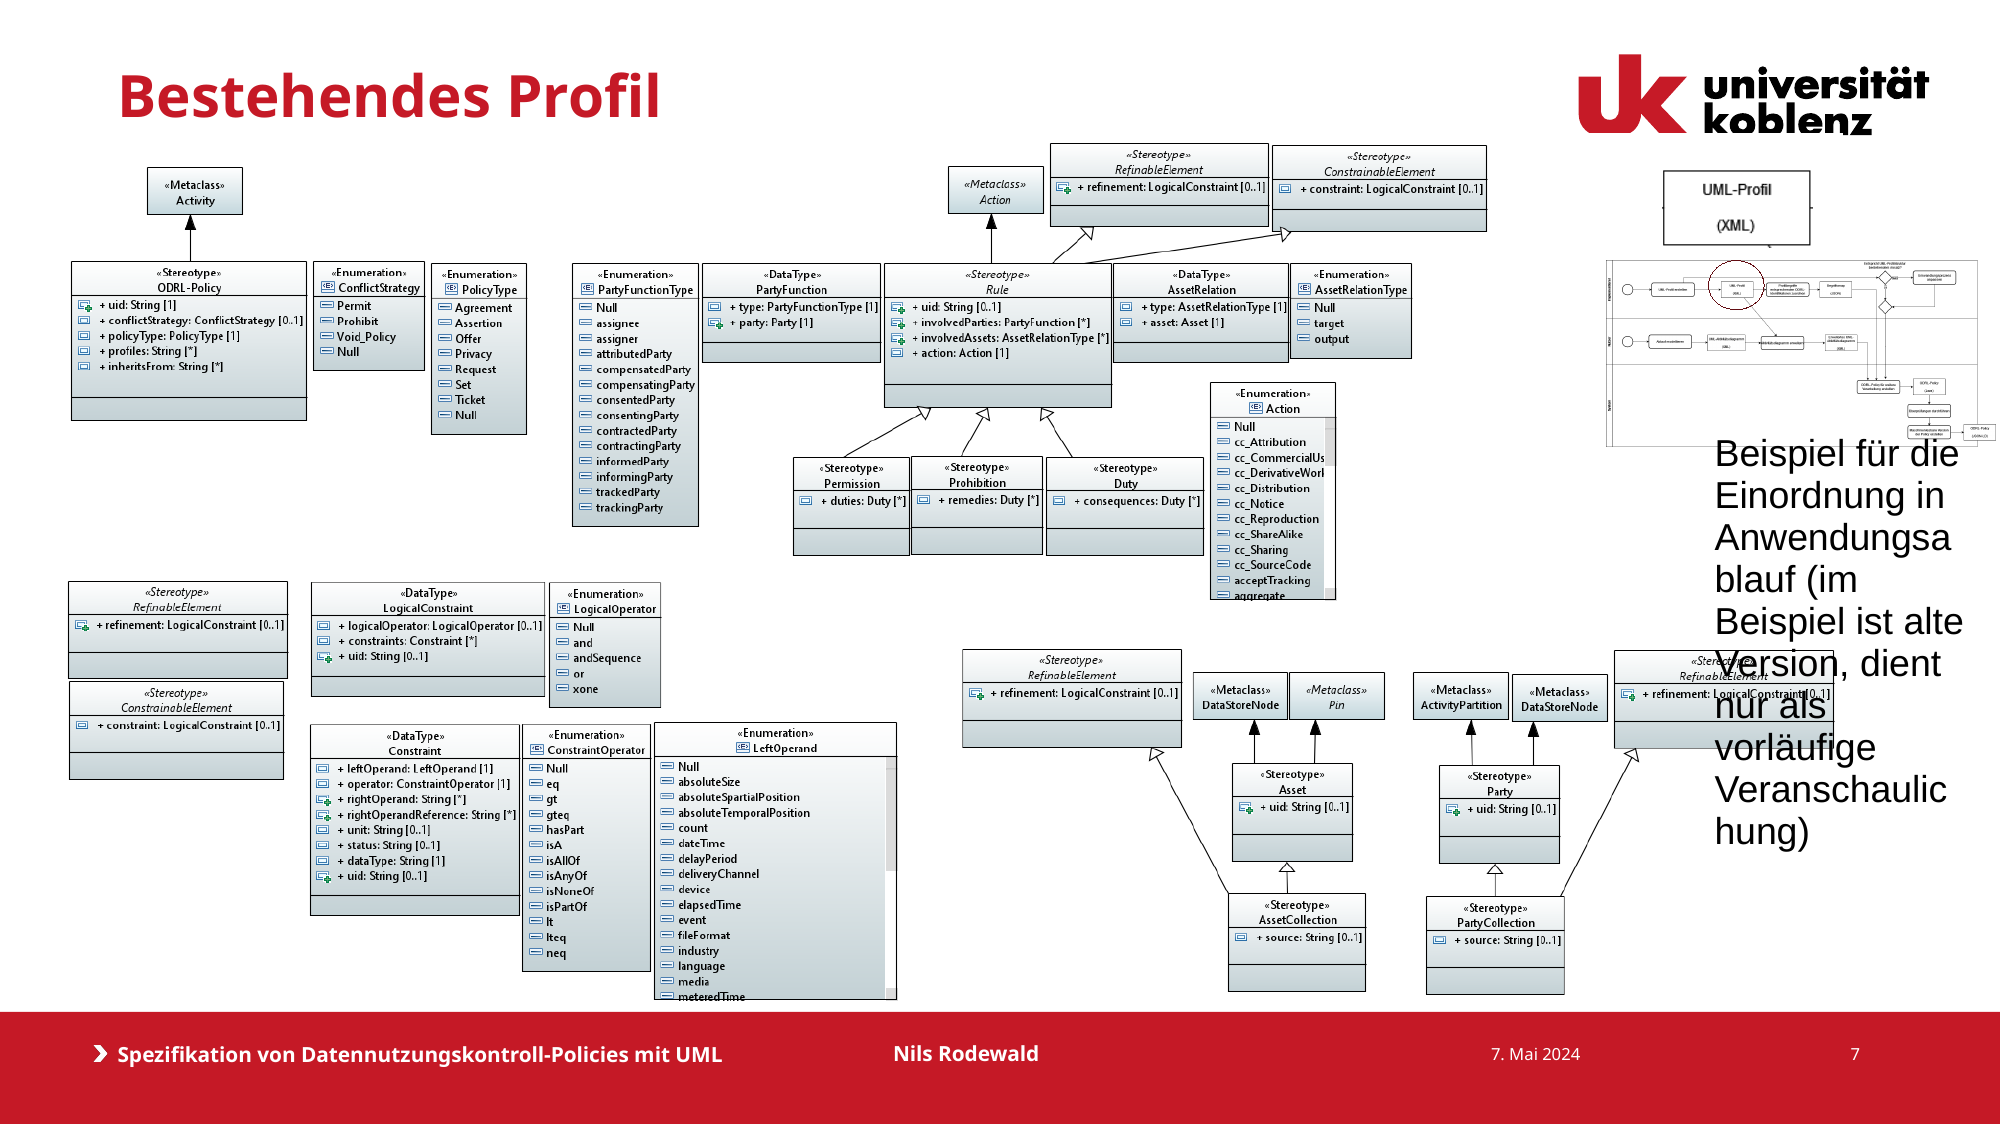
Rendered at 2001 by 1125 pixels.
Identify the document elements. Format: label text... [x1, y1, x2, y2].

title Bestehendes Profil [102, 59, 1828, 238]
picture [58, 133, 1996, 1009]
text_box Beispiel für die Einordnung in Anwendungsablauf (im Beispiel ist alte Version, dient nur als vorläufige Veranschaulichung) [1699, 424, 1982, 860]
text_box [1708, 260, 1765, 310]
